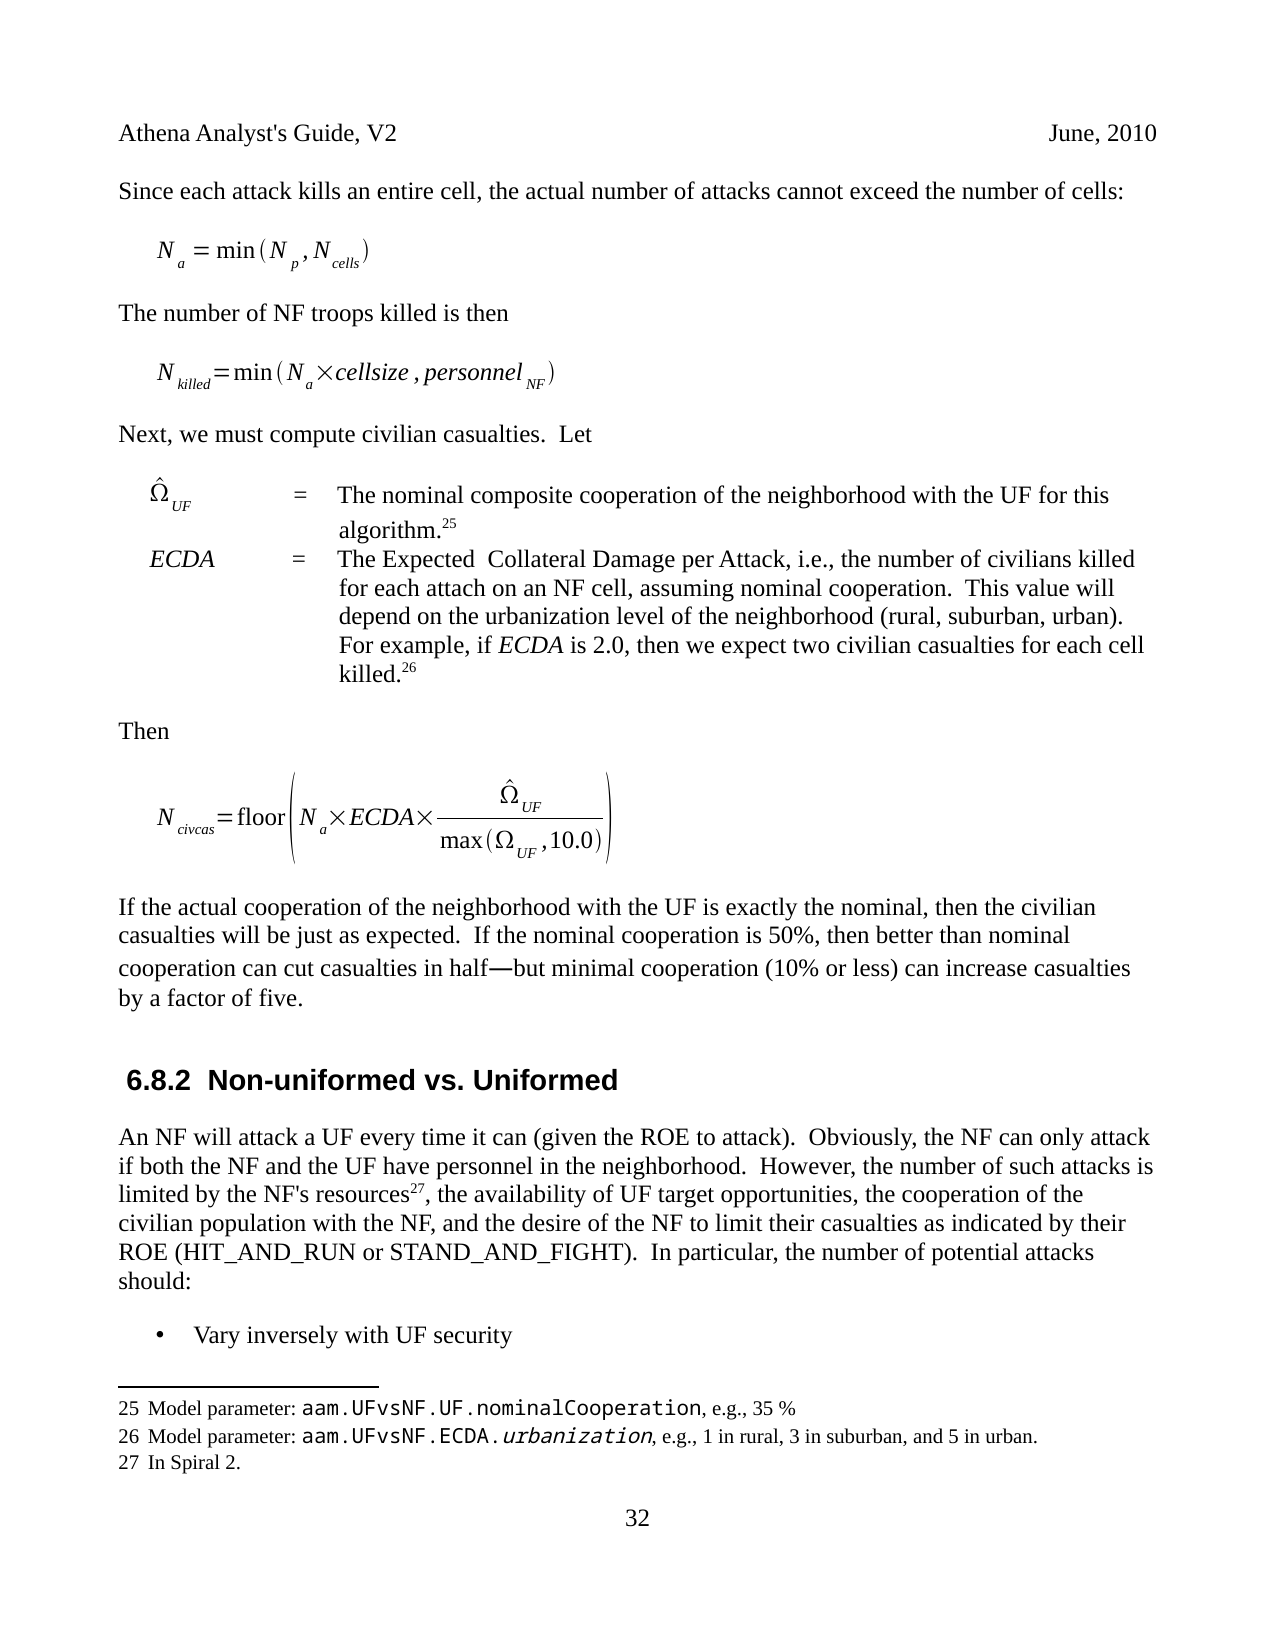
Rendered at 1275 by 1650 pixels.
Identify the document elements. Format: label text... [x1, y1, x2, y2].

text Then [118, 716, 1157, 745]
text An NF will attack a UF every time it can (given the ROE to attack). Obviously, the NF can only attack if both the NF and the UF have personnel in the neighborhood. However, the number of such attacks is limited by the NF's resources, the availability of UF target opportunities, the cooperation of the civilian population with the NF, and the desire of the NF to limit their casualties as indicated by their ROE (HIT_AND_RUN or STAND_AND_FIGHT). In particular, the number of potential attacks should: [118, 1122, 1157, 1294]
text The number of NF troops killed is then [118, 298, 1157, 327]
subtitle Non-uniformed vs. Uniformed [118, 1063, 1157, 1097]
text = The nominal composite cooperation of the neighborhood with the UF for this algorithm. [149, 473, 1157, 544]
text Since each attack kills an entire cell, the actual number of attacks cannot exceed the number of cells: [118, 176, 1157, 205]
text In Spiral 2. [118, 1449, 1157, 1474]
list Vary inversely with UF security [156, 1320, 1157, 1349]
text Next, we must compute civilian casualties. Let [118, 419, 1157, 448]
text Model parameter: aam.UFvsNF.ECDA.urbanization, e.g., 1 in rural, 3 in suburban, and 5 in urban. [118, 1421, 1157, 1449]
text ECDA = The Expected Collateral Damage per Attack, i.e., the number of civilians killed for each attach on an NF cell, assuming nominal cooperation. This value will depend on the urbanization level of the neighborhood (rural, suburban, urban). For example, if ECDA is 2.0, then we expect two civilian casualties for each cell killed. [149, 544, 1157, 688]
text Model parameter: aam.UFvsNF.UF.nominalCooperation, e.g., 35 % [118, 1393, 1157, 1421]
text If the actual cooperation of the neighborhood with the UF is exactly the nominal, then the civilian casualties will be just as expected. If the nominal cooperation is 50%, then better than nominal cooperation can cut casualties in half—but minimal cooperation (10% or less) can increase casualties by a factor of five. [118, 892, 1157, 1012]
